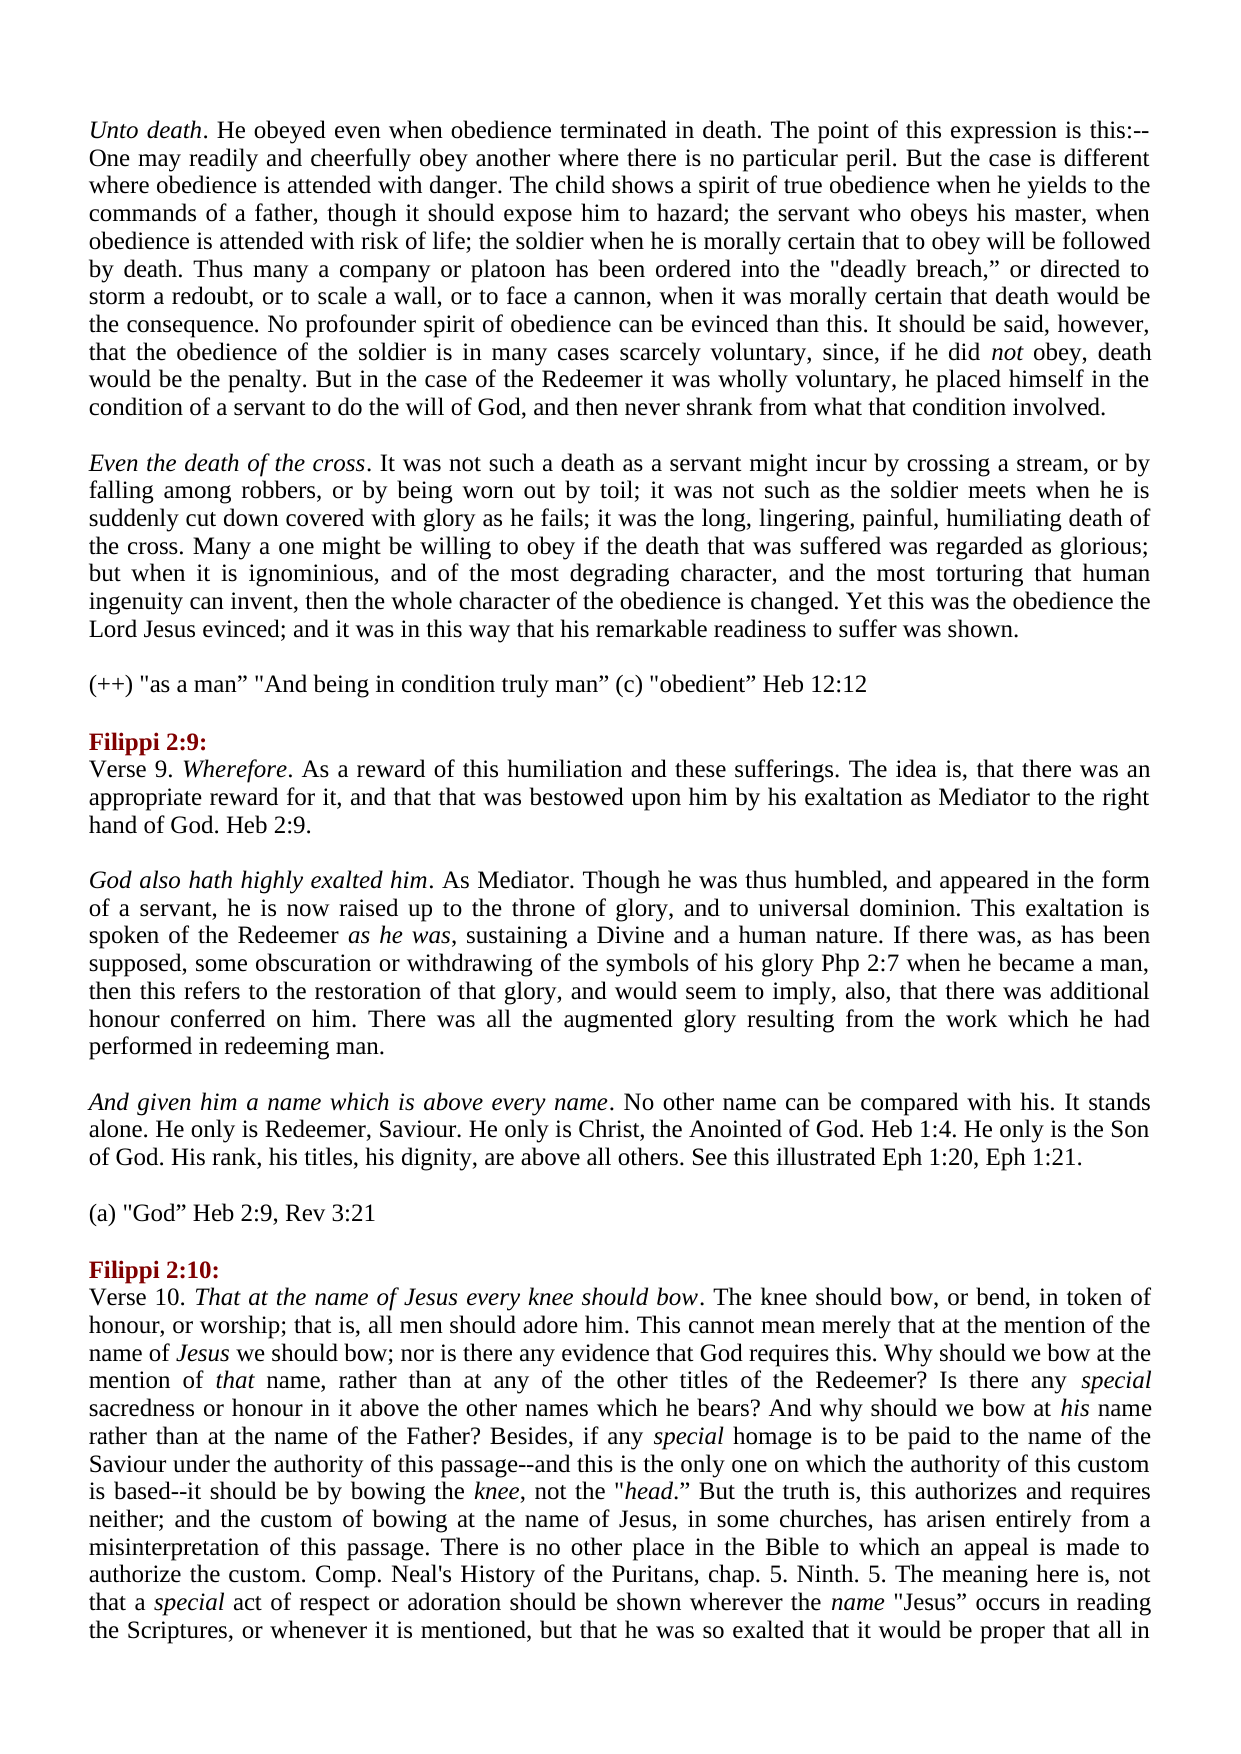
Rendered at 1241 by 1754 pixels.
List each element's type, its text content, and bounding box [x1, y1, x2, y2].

text Filippi 2:10: [88, 1256, 1152, 1283]
text Filippi 2:9: [88, 728, 1152, 755]
text Verse 9. Wherefore. As a reward of this humiliation and these sufferings. The idea is, that there was an appropriate reward for it, and that that was bestowed upon him by his exaltation as Mediator to the right hand of God. Heb 2:9. God also hath highly exalted him. As Mediator. Though he was thus humbled, and appeared in the form of a servant, he is now raised up to the throne of glory, and to universal dominion. This exaltation is spoken of the Redeemer as he was, sustaining a Divine and a human nature. If there was, as has been supposed, some obscuration or withdrawing of the symbols of his glory Php 2:7 when he became a man, then this refers to the restoration of that glory, and would seem to imply, also, that there was additional honour conferred on him. There was all the augmented glory resulting from the work which he had performed in redeeming man. And given him a name which is above every name. No other name can be compared with his. It stands alone. He only is Redeemer, Saviour. He only is Christ, the Anointed of God. Heb 1:4. He only is the Son of God. His rank, his titles, his dignity, are above all others. See this illustrated Eph 1:20, Eph 1:21. (a) "God” Heb 2:9, Rev 3:21 [88, 755, 1152, 1226]
text Verse 10. That at the name of Jesus every knee should bow. The knee should bow, or bend, in token of honour, or worship; that is, all men should adore him. This cannot mean merely that at the mention of the name of Jesus we should bow; nor is there any evidence that God requires this. Why should we bow at the mention of that name, rather than at any of the other titles of the Redeemer? Is there any special sacredness or honour in it above the other names which he bears? And why should we bow at his name rather than at the name of the Father? Besides, if any special homage is to be paid to the name of the Saviour under the authority of this passage--and this is the only one on which the authority of this custom is based--it should be by bowing the knee, not the "head.” But the truth is, this authorizes and requires neither; and the custom of bowing at the name of Jesus, in some churches, has arisen entirely from a misinterpretation of this passage. There is no other place in the Bible to which an appeal is made to authorize the custom. Comp. Neal's History of the Puritans, chap. 5. Ninth. 5. The meaning here is, not that a special act of respect or adoration should be shown wherever the name "Jesus” occurs in reading the Scriptures, or whenever it is mentioned, but that he was so exalted that it would be proper that all in [88, 1283, 1152, 1644]
text Unto death. He obeyed even when obedience terminated in death. The point of this expression is this:--One may readily and cheerfully obey another where there is no particular peril. But the case is different where obedience is attended with danger. The child shows a spirit of true obedience when he yields to the commands of a father, though it should expose him to hazard; the servant who obeys his master, when obedience is attended with risk of life; the soldier when he is morally certain that to obey will be followed by death. Thus many a company or platoon has been ordered into the "deadly breach,” or directed to storm a redoubt, or to scale a wall, or to face a cannon, when it was morally certain that death would be the consequence. No profounder spirit of obedience can be evinced than this. It should be said, however, that the obedience of the soldier is in many cases scarcely voluntary, since, if he did not obey, death would be the penalty. But in the case of the Redeemer it was wholly voluntary, he placed himself in the condition of a servant to do the will of God, and then never shrank from what that condition involved. Even the death of the cross. It was not such a death as a servant might incur by crossing a stream, or by falling among robbers, or by being worn out by toil; it was not such as the soldier meets when he is suddenly cut down covered with glory as he fails; it was the long, lingering, painful, humiliating death of the cross. Many a one might be willing to obey if the death that was suffered was regarded as glorious; but when it is ignominious, and of the most degrading character, and the most torturing that human ingenuity can invent, then the whole character of the obedience is changed. Yet this was the obedience the Lord Jesus evinced; and it was in this way that his remarkable readiness to suffer was shown. (++) "as a man” "And being in condition truly man” (c) "obedient” Heb 12:12 [88, 88, 1152, 698]
